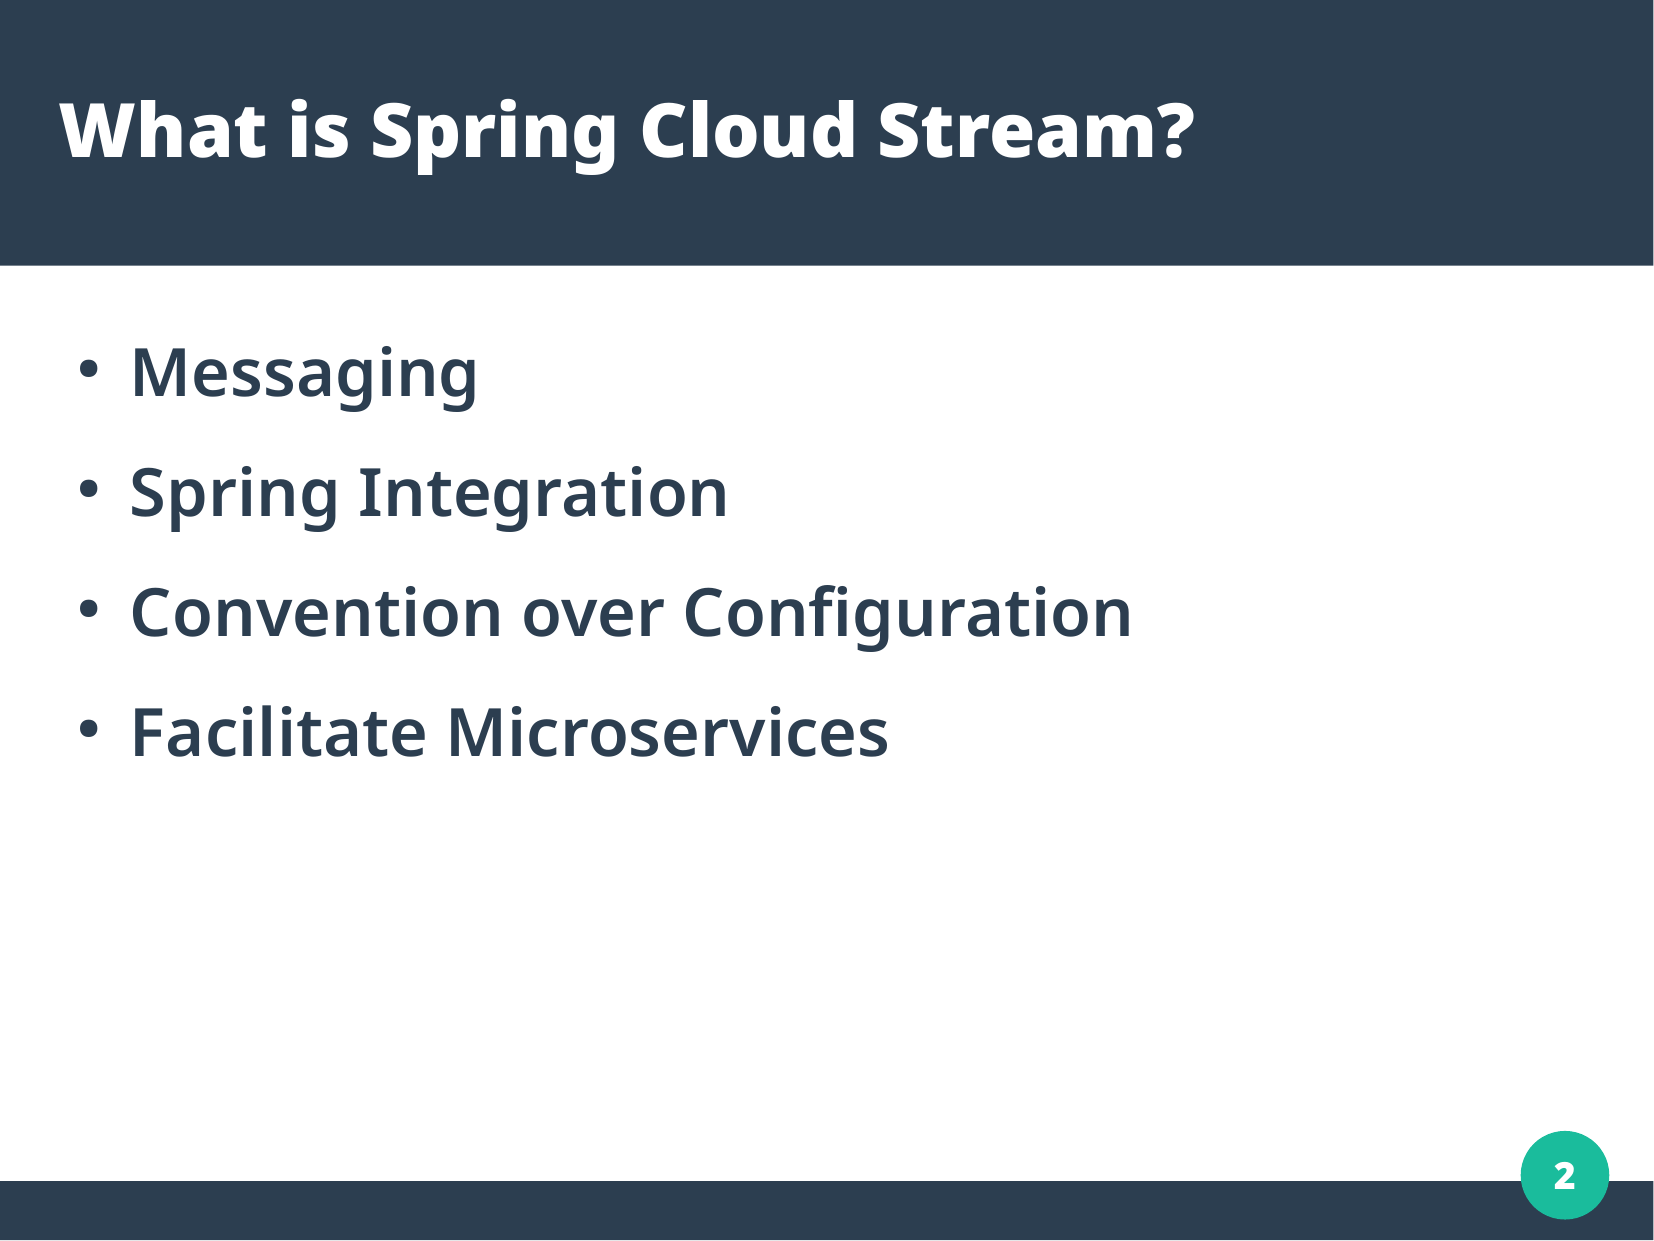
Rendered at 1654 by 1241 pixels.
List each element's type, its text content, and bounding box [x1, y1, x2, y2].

title What is Spring Cloud Stream? [59, 49, 1595, 207]
list Messaging Spring Integration Convention over Configuration Facilitate Microservices [59, 324, 1595, 1152]
